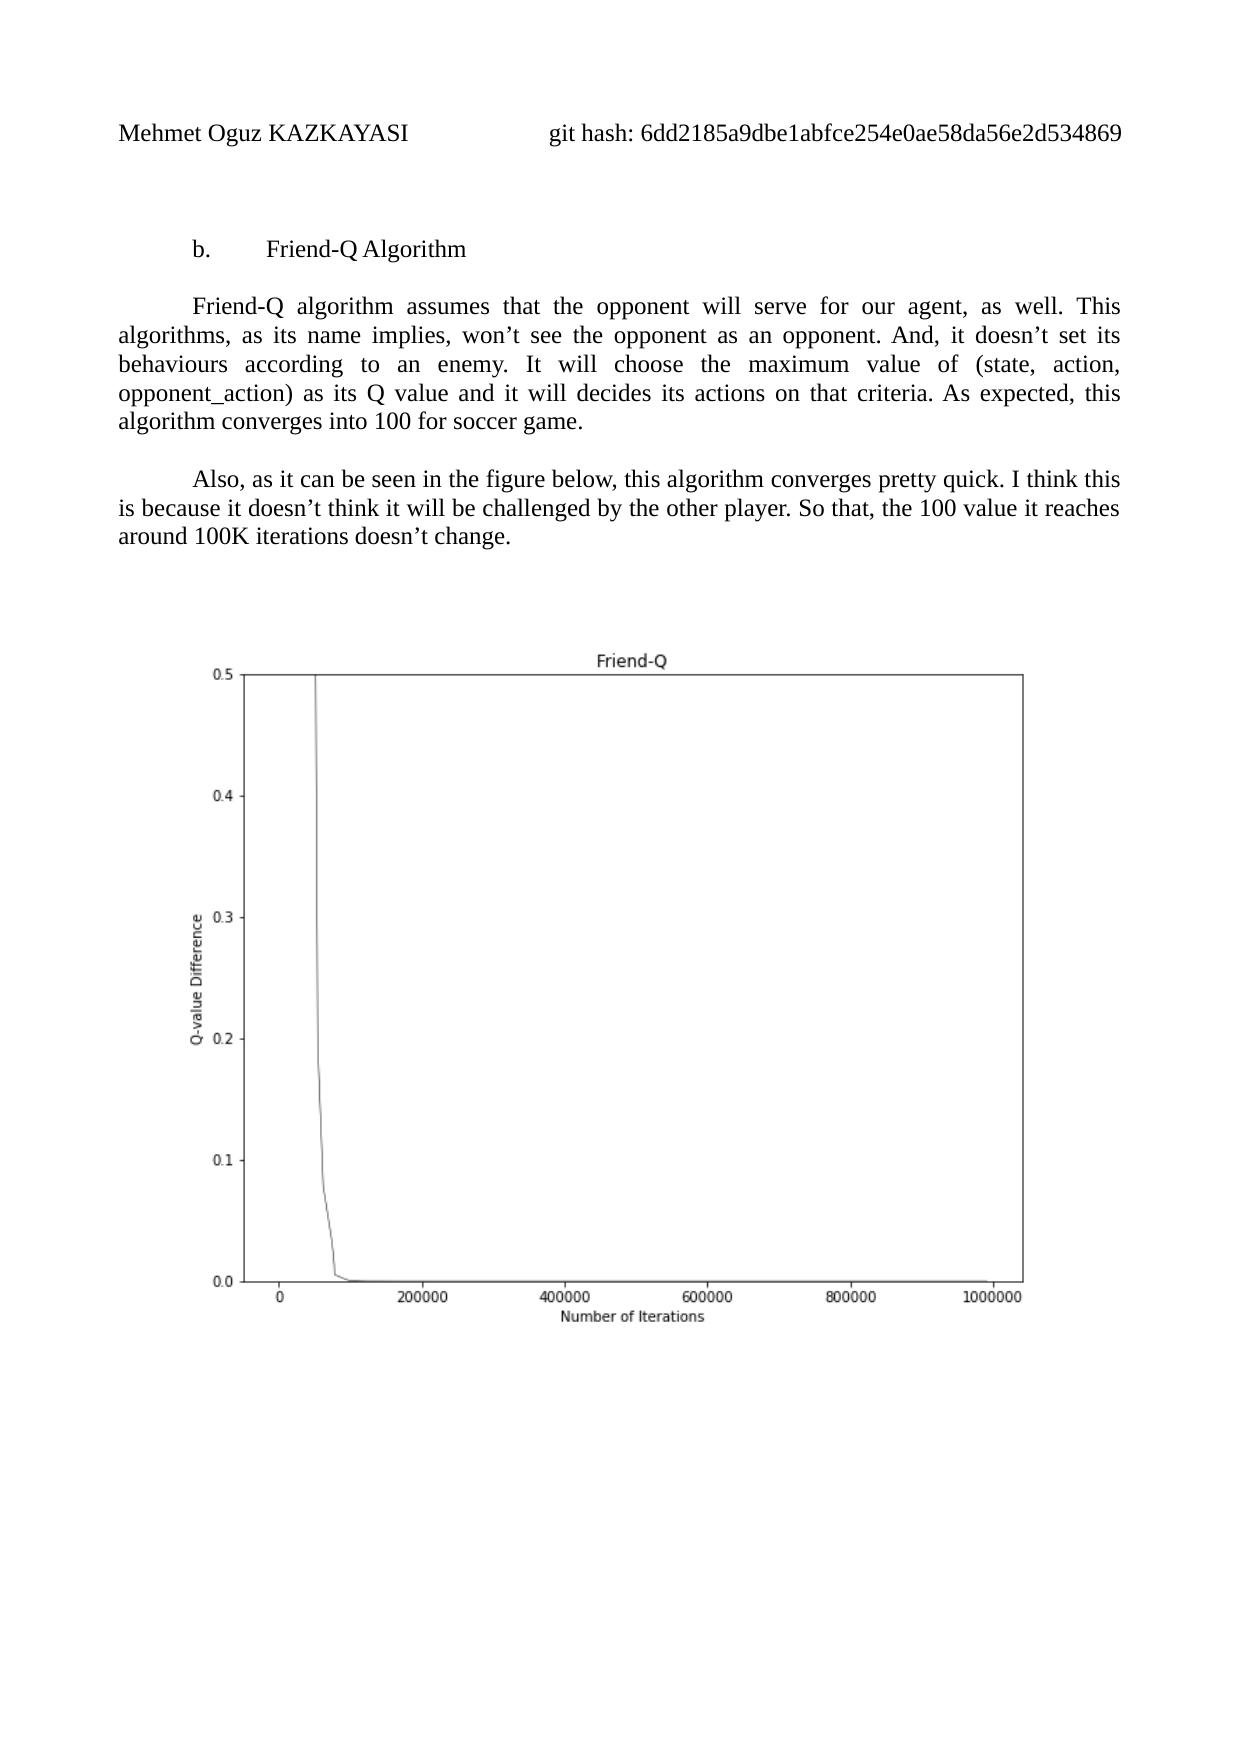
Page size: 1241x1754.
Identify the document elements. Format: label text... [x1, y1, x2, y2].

text Also, as it can be seen in the figure below, this algorithm converges pretty quick. I think this is because it doesn’t think it will be challenged by the other player. So that, the 100 value it reaches around 100K iterations doesn’t change. [118, 464, 1122, 550]
text b. Friend-Q Algorithm [118, 234, 1122, 263]
text Friend-Q algorithm assumes that the opponent will serve for our agent, as well. This algorithms, as its name implies, won’t see the opponent as an opponent. And, it doesn’t set its behaviours according to an enemy. It will choose the maximum value of (state, action, opponent_action) as its Q value and it will decides its actions on that criteria. As expected, this algorithm converges into 100 for soccer game. [118, 291, 1122, 435]
picture [118, 578, 1123, 1382]
